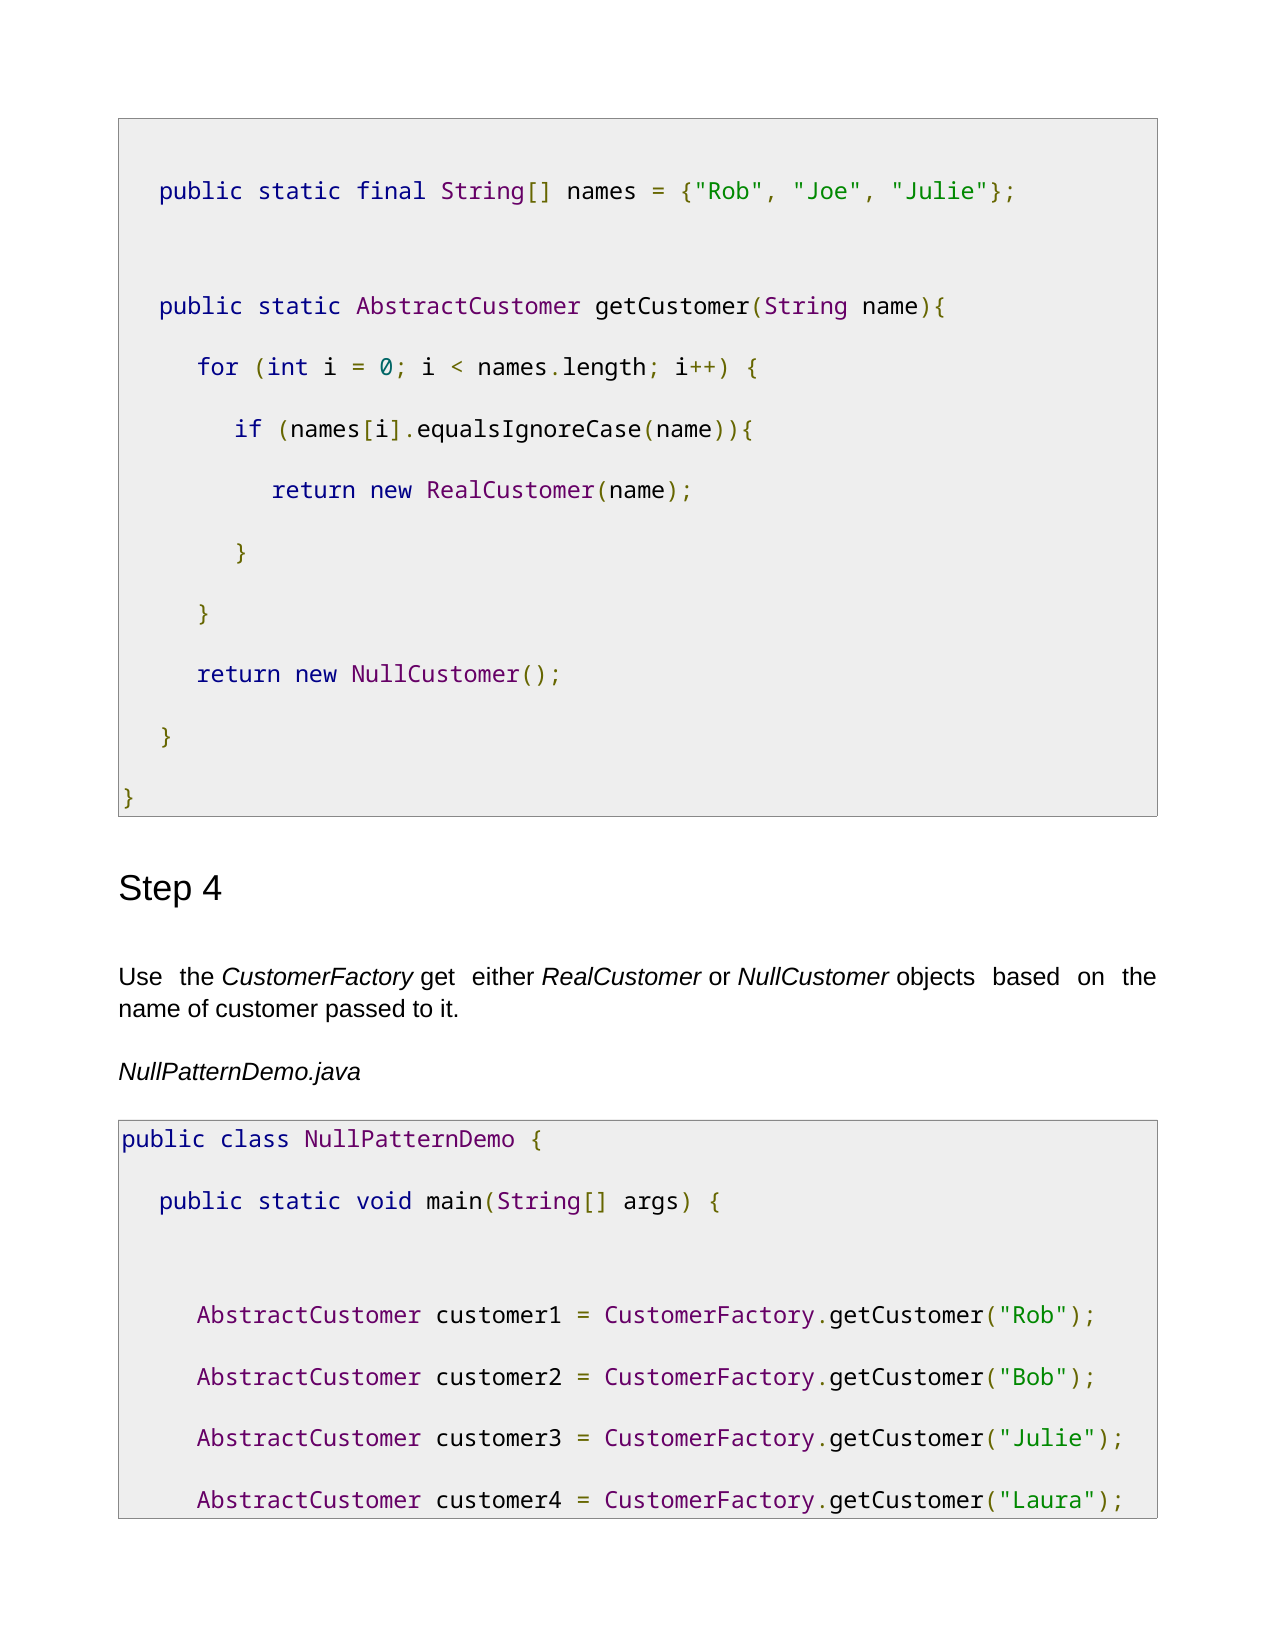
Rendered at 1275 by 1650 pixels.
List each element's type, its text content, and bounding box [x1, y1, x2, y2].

subtitle Step 4 [118, 866, 1157, 908]
text } [119, 593, 1157, 628]
text } [119, 777, 1157, 816]
text AbstractCustomer customer3 = CustomerFactory.getCustomer("Julie"); [119, 1418, 1157, 1454]
text AbstractCustomer customer2 = CustomerFactory.getCustomer("Bob"); [119, 1357, 1157, 1392]
text return new NullCustomer(); [119, 654, 1157, 690]
text NullPatternDemo.java [118, 1057, 1157, 1086]
text public static void main(String[] args) { [119, 1181, 1157, 1216]
text for (int i = 0; i < names.length; i++) { [119, 347, 1157, 382]
text } [119, 716, 1157, 751]
text } [119, 532, 1157, 567]
text public static AbstractCustomer getCustomer(String name){ [119, 286, 1157, 321]
text public static final String[] names = {"Rob", "Joe", "Julie"}; [119, 171, 1157, 206]
text AbstractCustomer customer1 = CustomerFactory.getCustomer("Rob"); [119, 1296, 1157, 1331]
text if (names[i].equalsIgnoreCase(name)){ [119, 409, 1157, 444]
text return new RealCustomer(name); [119, 470, 1157, 505]
text Use the CustomerFactory get either RealCustomer or NullCustomer objects based on the name of customer passed to it. [118, 961, 1157, 1023]
text public class NullPatternDemo { [119, 1121, 1157, 1155]
text AbstractCustomer customer4 = CustomerFactory.getCustomer("Laura"); [119, 1480, 1157, 1518]
